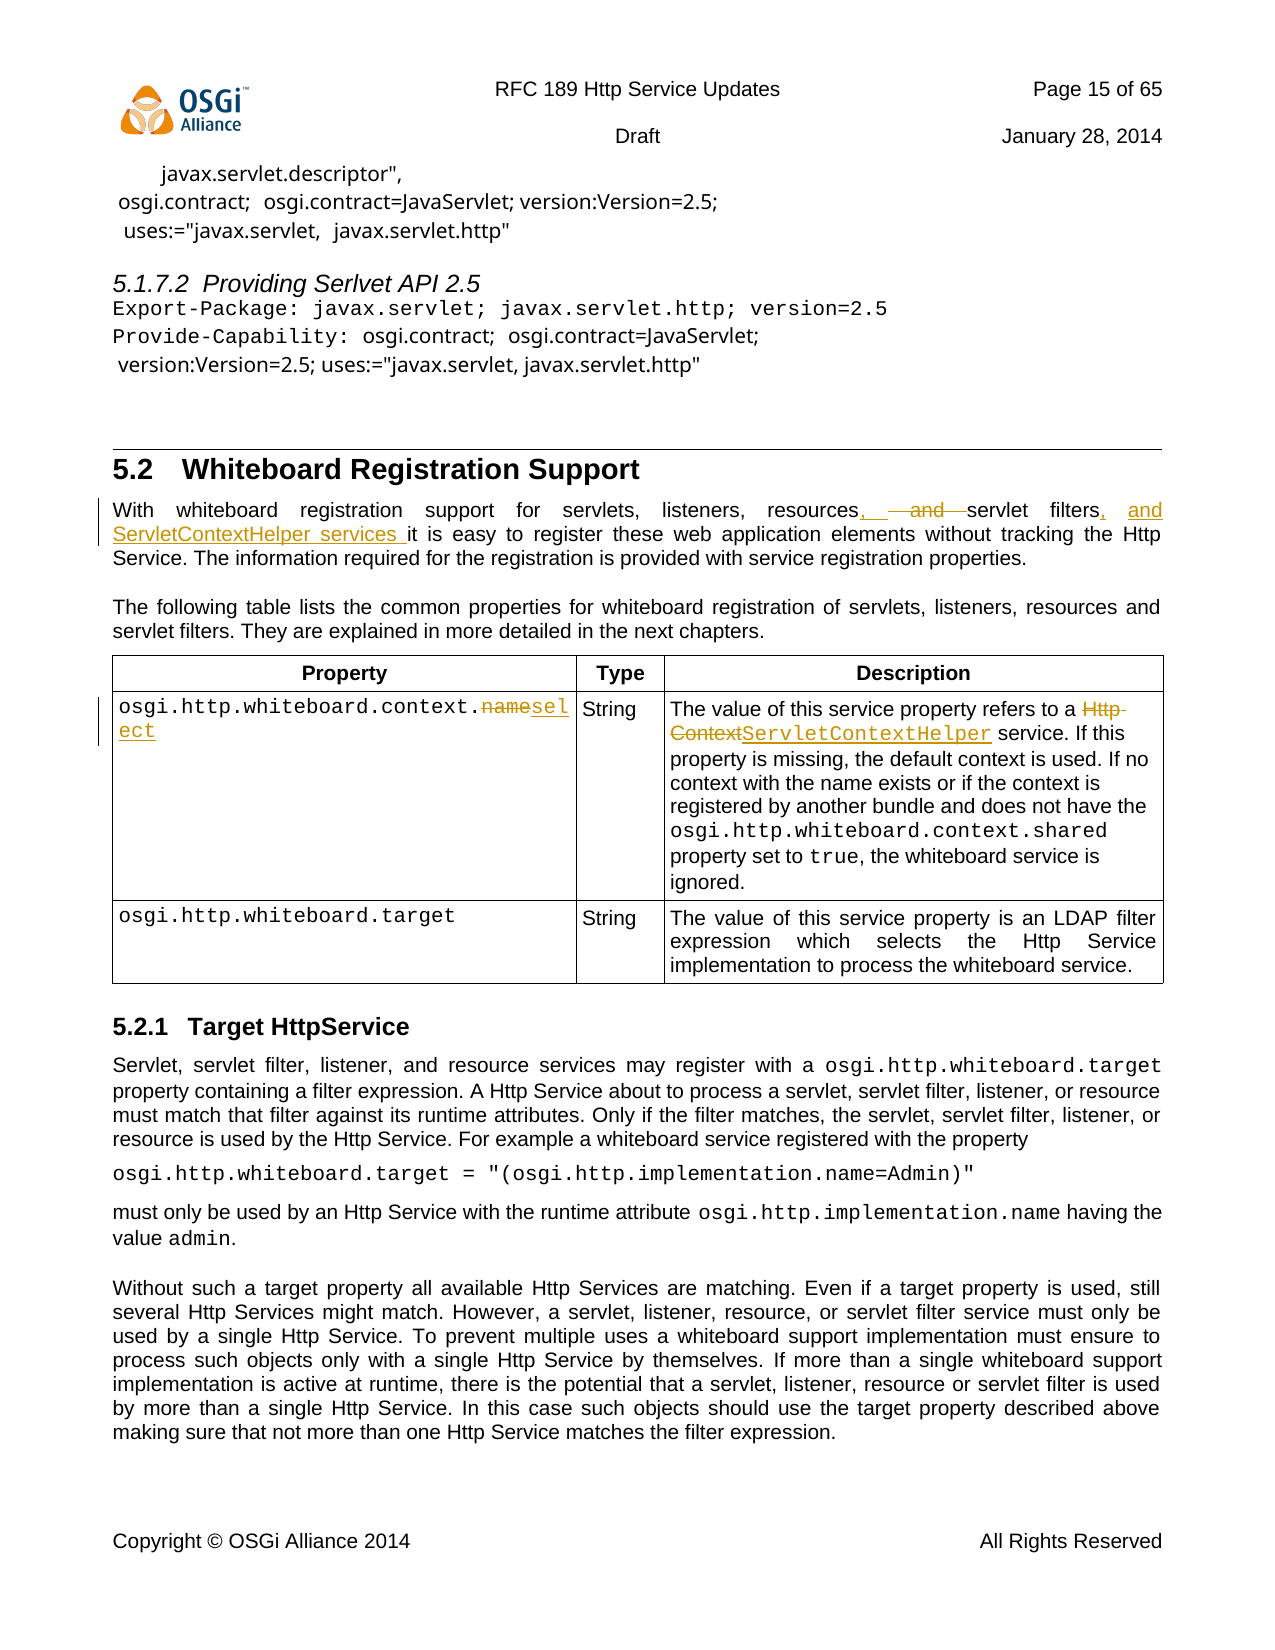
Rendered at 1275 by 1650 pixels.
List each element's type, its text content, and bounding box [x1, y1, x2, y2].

text must only be used by an Http Service with the runtime attribute osgi.http.implementation.name having the value admin. [112, 1199, 1162, 1251]
subtitle Target HttpService [112, 1012, 1162, 1041]
text osgi.http.whiteboard.target = "(osgi.http.implementation.name=Admin)" [112, 1163, 1162, 1187]
text version:Version=2.5; uses:="javax.servlet, javax.servlet.http" [112, 350, 1162, 379]
text Servlet, servlet filter, listener, and resource services may register with a osgi.http.whiteboard.target property containing a filter expression. A Http Service about to process a servlet, servlet filter, listener, or resource must match that filter against its runtime attributes. Only if the filter matches, the servlet, servlet filter, listener, or resource is used by the Http Service. For example a whiteboard service registered with the property [112, 1053, 1162, 1151]
table_cell String [577, 692, 664, 899]
subtitle Whiteboard Registration Support [112, 450, 1162, 485]
table_cell The value of this service property refers to a ServletContextHelper service. If this property is missing, the default context is used. If no context with the name exists or if the context is registered by another bundle and does not have the osgi.http.whiteboard.context.shared property set to true, the whiteboard service is ignored. [665, 692, 1163, 899]
table_header Description [665, 656, 1163, 691]
table_header Property [113, 656, 576, 691]
table_cell The value of this service property is an LDAP filter expression which selects the Http Service implementation to process the whiteboard service. [665, 901, 1163, 983]
text With whiteboard registration support for servlets, listeners, resources, servlet filters, and ServletContextHelper services it is easy to register these web application elements without tracking the Http Service. The information required for the registration is provided with service registration properties. [112, 498, 1162, 570]
text Export-Package: javax.servlet; javax.servlet.http; version=2.5 [112, 298, 1162, 322]
table_cell osgi.http.whiteboard.context.select [113, 692, 576, 899]
text uses:="javax.servlet, javax.servlet.http" [112, 216, 1162, 244]
subtitle Providing Serlvet API 2.5 [112, 269, 1162, 298]
table_cell osgi.http.whiteboard.target [113, 901, 576, 983]
table_cell String [577, 901, 664, 983]
text javax.servlet.descriptor", [112, 159, 1162, 187]
text Without such a target property all available Http Services are matching. Even if a target property is used, still several Http Services might match. However, a servlet, listener, resource, or servlet filter service must only be used by a single Http Service. To prevent multiple uses a whiteboard support implementation must ensure to process such objects only with a single Http Service by themselves. If more than a single whiteboard support implementation is active at runtime, there is the potential that a servlet, listener, resource or servlet filter is used by more than a single Http Service. In this case such objects should use the target property described above making sure that not more than one Http Service matches the filter expression. [112, 1276, 1162, 1444]
text The following table lists the common properties for whiteboard registration of servlets, listeners, resources and servlet filters. They are explained in more detailed in the next chapters. [112, 595, 1162, 643]
text Provide-Capability: osgi.contract; osgi.contract=JavaServlet; [112, 322, 1162, 350]
picture [113, 78, 257, 142]
text osgi.contract; osgi.contract=JavaServlet; version:Version=2.5; [112, 187, 1162, 216]
table_header Type [577, 656, 664, 691]
